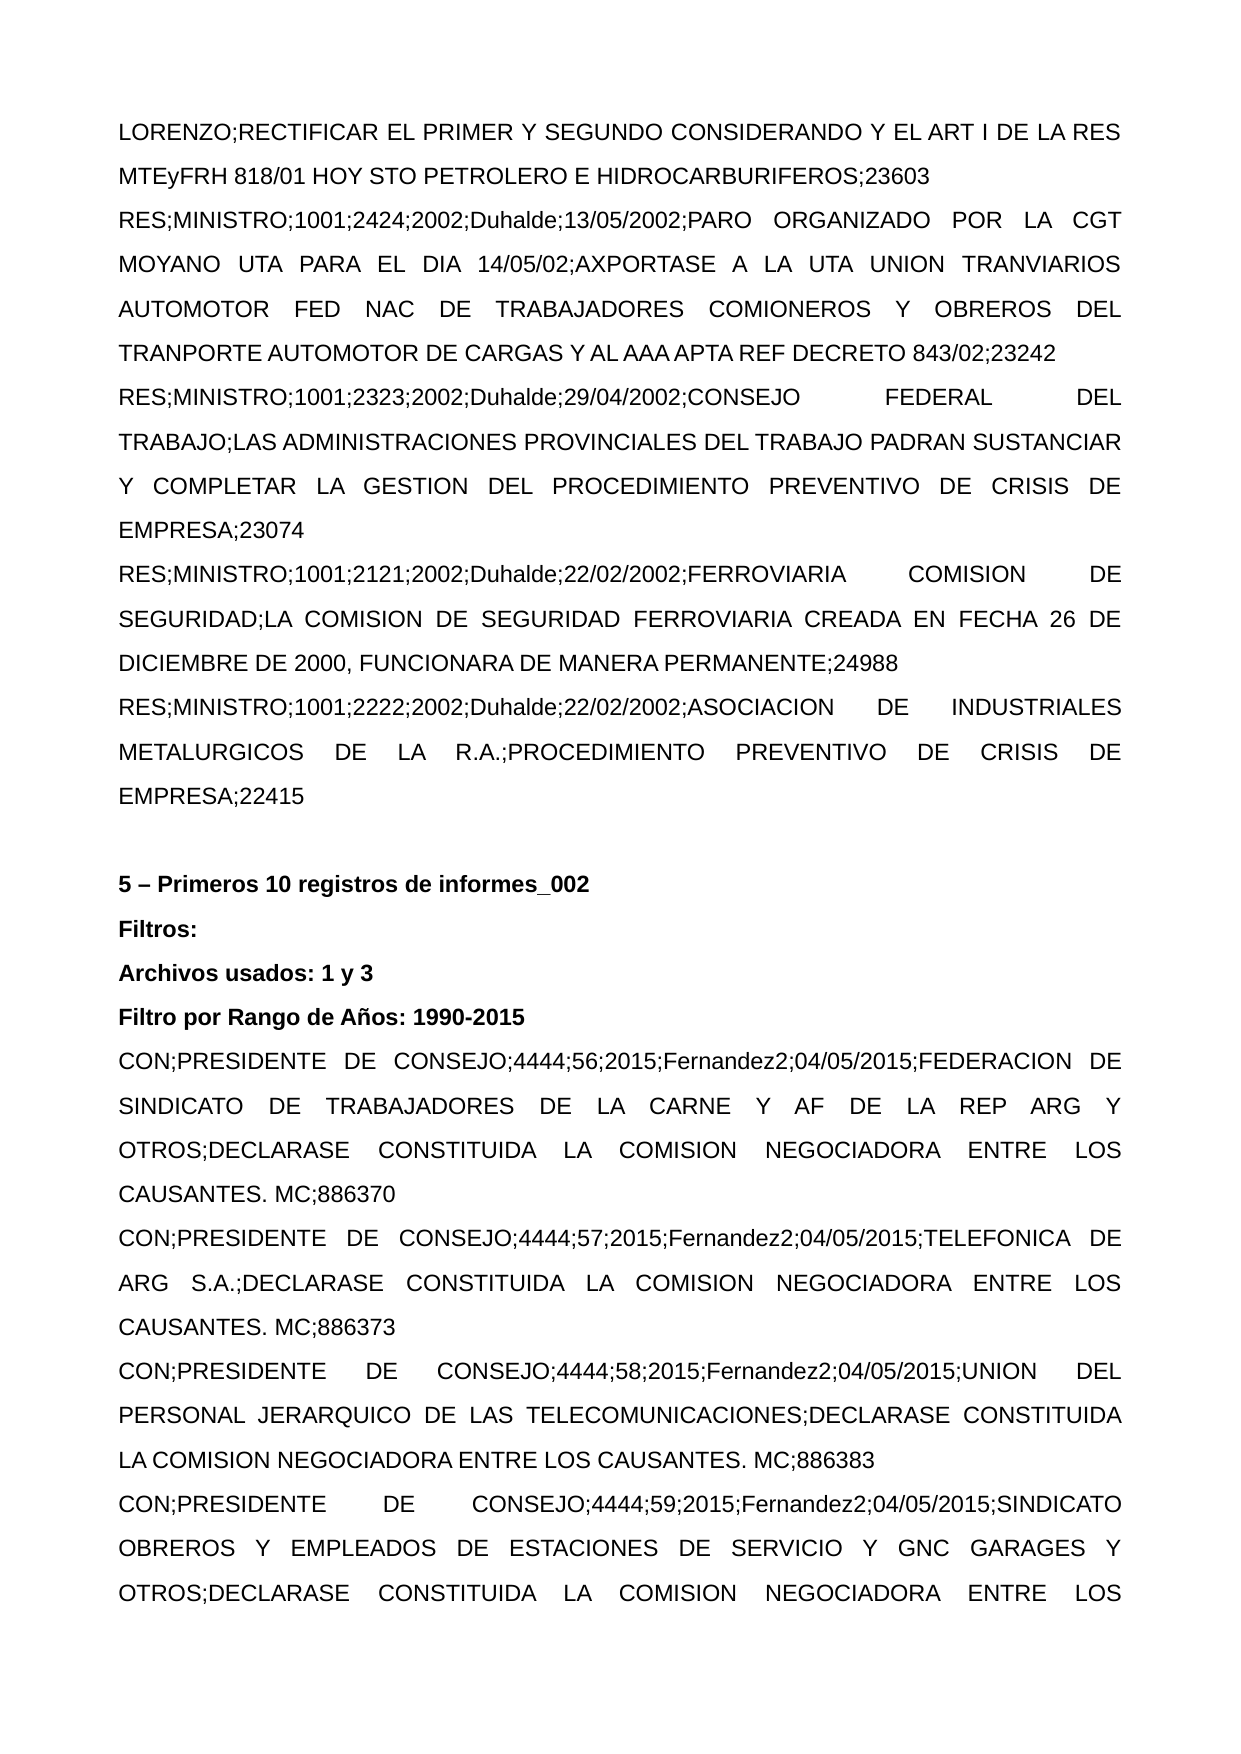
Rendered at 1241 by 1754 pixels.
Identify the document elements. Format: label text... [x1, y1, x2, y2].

text Filtros: [118, 915, 1122, 942]
text Filtro por Rango de Años: 1990-2015 [118, 1003, 1122, 1030]
text RES;MINISTRO;1001;2121;2002;Duhalde;22/02/2002;FERROVIARIA COMISION DE SEGURIDAD;LA COMISION DE SEGURIDAD FERROVIARIA CREADA EN FECHA 26 DE DICIEMBRE DE 2000, FUNCIONARA DE MANERA PERMANENTE;24988 [118, 561, 1122, 676]
text LORENZO;RECTIFICAR EL PRIMER Y SEGUNDO CONSIDERANDO Y EL ART I DE LA RES MTEyFRH 818/01 HOY STO PETROLERO E HIDROCARBURIFEROS;23603 [118, 118, 1122, 189]
text CON;PRESIDENTE DE CONSEJO;4444;56;2015;Fernandez2;04/05/2015;FEDERACION DE SINDICATO DE TRABAJADORES DE LA CARNE Y AF DE LA REP ARG Y OTROS;DECLARASE CONSTITUIDA LA COMISION NEGOCIADORA ENTRE LOS CAUSANTES. MC;886370 [118, 1048, 1122, 1207]
text RES;MINISTRO;1001;2323;2002;Duhalde;29/04/2002;CONSEJO FEDERAL DEL TRABAJO;LAS ADMINISTRACIONES PROVINCIALES DEL TRABAJO PADRAN SUSTANCIAR Y COMPLETAR LA GESTION DEL PROCEDIMIENTO PREVENTIVO DE CRISIS DE EMPRESA;23074 [118, 384, 1122, 543]
text CON;PRESIDENTE DE CONSEJO;4444;57;2015;Fernandez2;04/05/2015;TELEFONICA DE ARG S.A.;DECLARASE CONSTITUIDA LA COMISION NEGOCIADORA ENTRE LOS CAUSANTES. MC;886373 [118, 1225, 1122, 1340]
text Archivos usados: 1 y 3 [118, 959, 1122, 986]
text CON;PRESIDENTE DE CONSEJO;4444;59;2015;Fernandez2;04/05/2015;SINDICATO OBREROS Y EMPLEADOS DE ESTACIONES DE SERVICIO Y GNC GARAGES Y OTROS;DECLARASE CONSTITUIDA LA COMISION NEGOCIADORA ENTRE LOS [118, 1491, 1122, 1606]
text RES;MINISTRO;1001;2222;2002;Duhalde;22/02/2002;ASOCIACION DE INDUSTRIALES METALURGICOS DE LA R.A.;PROCEDIMIENTO PREVENTIVO DE CRISIS DE EMPRESA;22415 [118, 694, 1122, 809]
text RES;MINISTRO;1001;2424;2002;Duhalde;13/05/2002;PARO ORGANIZADO POR LA CGT MOYANO UTA PARA EL DIA 14/05/02;AXPORTASE A LA UTA UNION TRANVIARIOS AUTOMOTOR FED NAC DE TRABAJADORES COMIONEROS Y OBREROS DEL TRANPORTE AUTOMOTOR DE CARGAS Y AL AAA APTA REF DECRETO 843/02;23242 [118, 207, 1122, 366]
text 5 – Primeros 10 registros de informes_002 [118, 871, 1122, 898]
text CON;PRESIDENTE DE CONSEJO;4444;58;2015;Fernandez2;04/05/2015;UNION DEL PERSONAL JERARQUICO DE LAS TELECOMUNICACIONES;DECLARASE CONSTITUIDA LA COMISION NEGOCIADORA ENTRE LOS CAUSANTES. MC;886383 [118, 1358, 1122, 1473]
